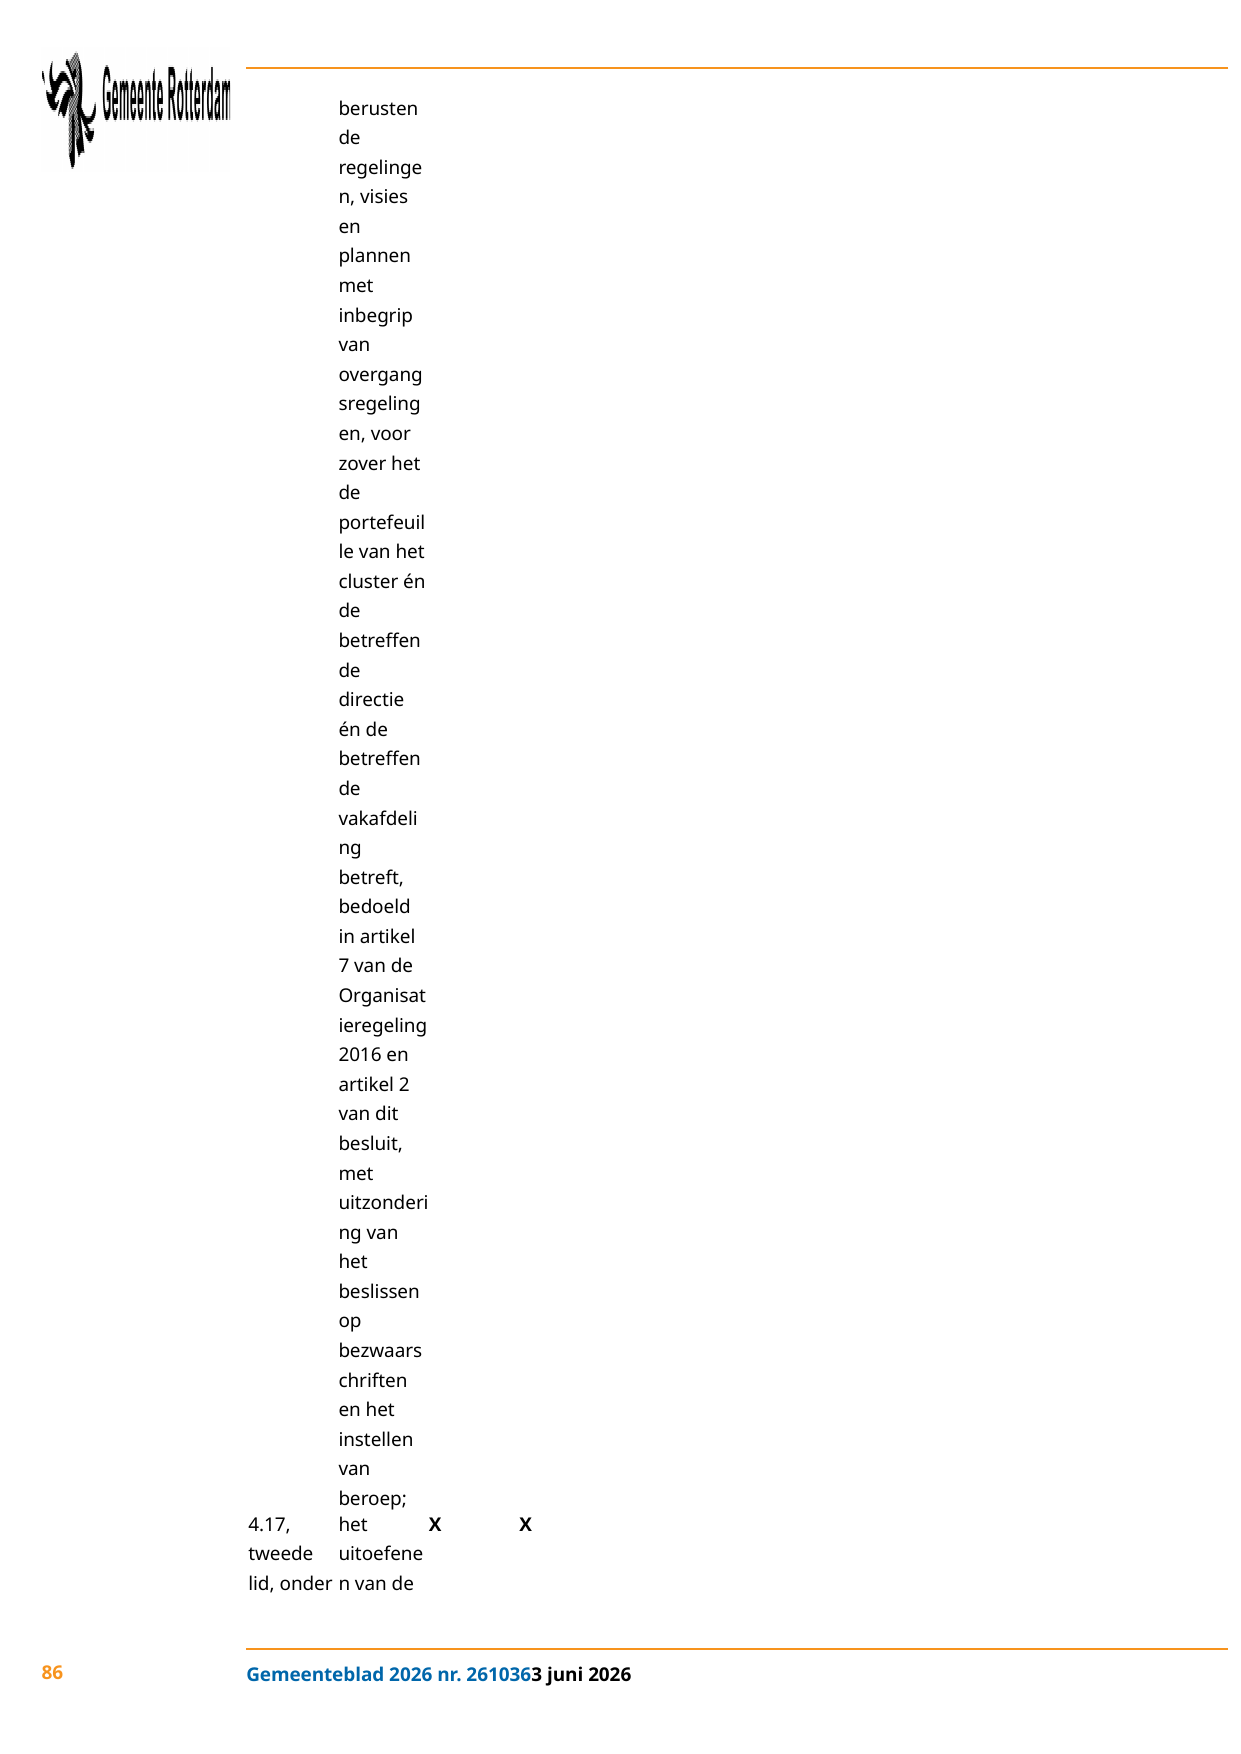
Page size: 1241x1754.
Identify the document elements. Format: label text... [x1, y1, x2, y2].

table_cell [881, 95, 971, 1511]
table_cell [1061, 95, 1152, 1511]
table_cell [1061, 1511, 1152, 1596]
table_cell het uitoefenen van de [338, 1511, 429, 1596]
table_cell [790, 1511, 881, 1596]
picture [41, 47, 231, 172]
table_cell [248, 95, 338, 1511]
table_cell [971, 95, 1061, 1511]
table_cell berustende regelingen, visies en plannen met inbegrip van overgangsregelingen, voor zover het de portefeuille van het cluster én de betreffende directie én de betreffende vakafdeling betreft, bedoeld in artikel 7 van de Organisatieregeling 2016 en artikel 2 van dit besluit, met uitzondering van het beslissen op bezwaarschriften en het instellen van beroep; [338, 95, 429, 1511]
table_cell [700, 95, 790, 1511]
table_cell 4.17, tweede lid, onder [248, 1511, 338, 1596]
table_cell [700, 1511, 790, 1596]
table_cell [429, 95, 519, 1511]
table_cell [971, 1511, 1061, 1596]
table_cell X [519, 1511, 700, 1596]
table_cell X [429, 1511, 519, 1596]
table_cell [881, 1511, 971, 1596]
table_cell [519, 95, 700, 1511]
table_cell [790, 95, 881, 1511]
